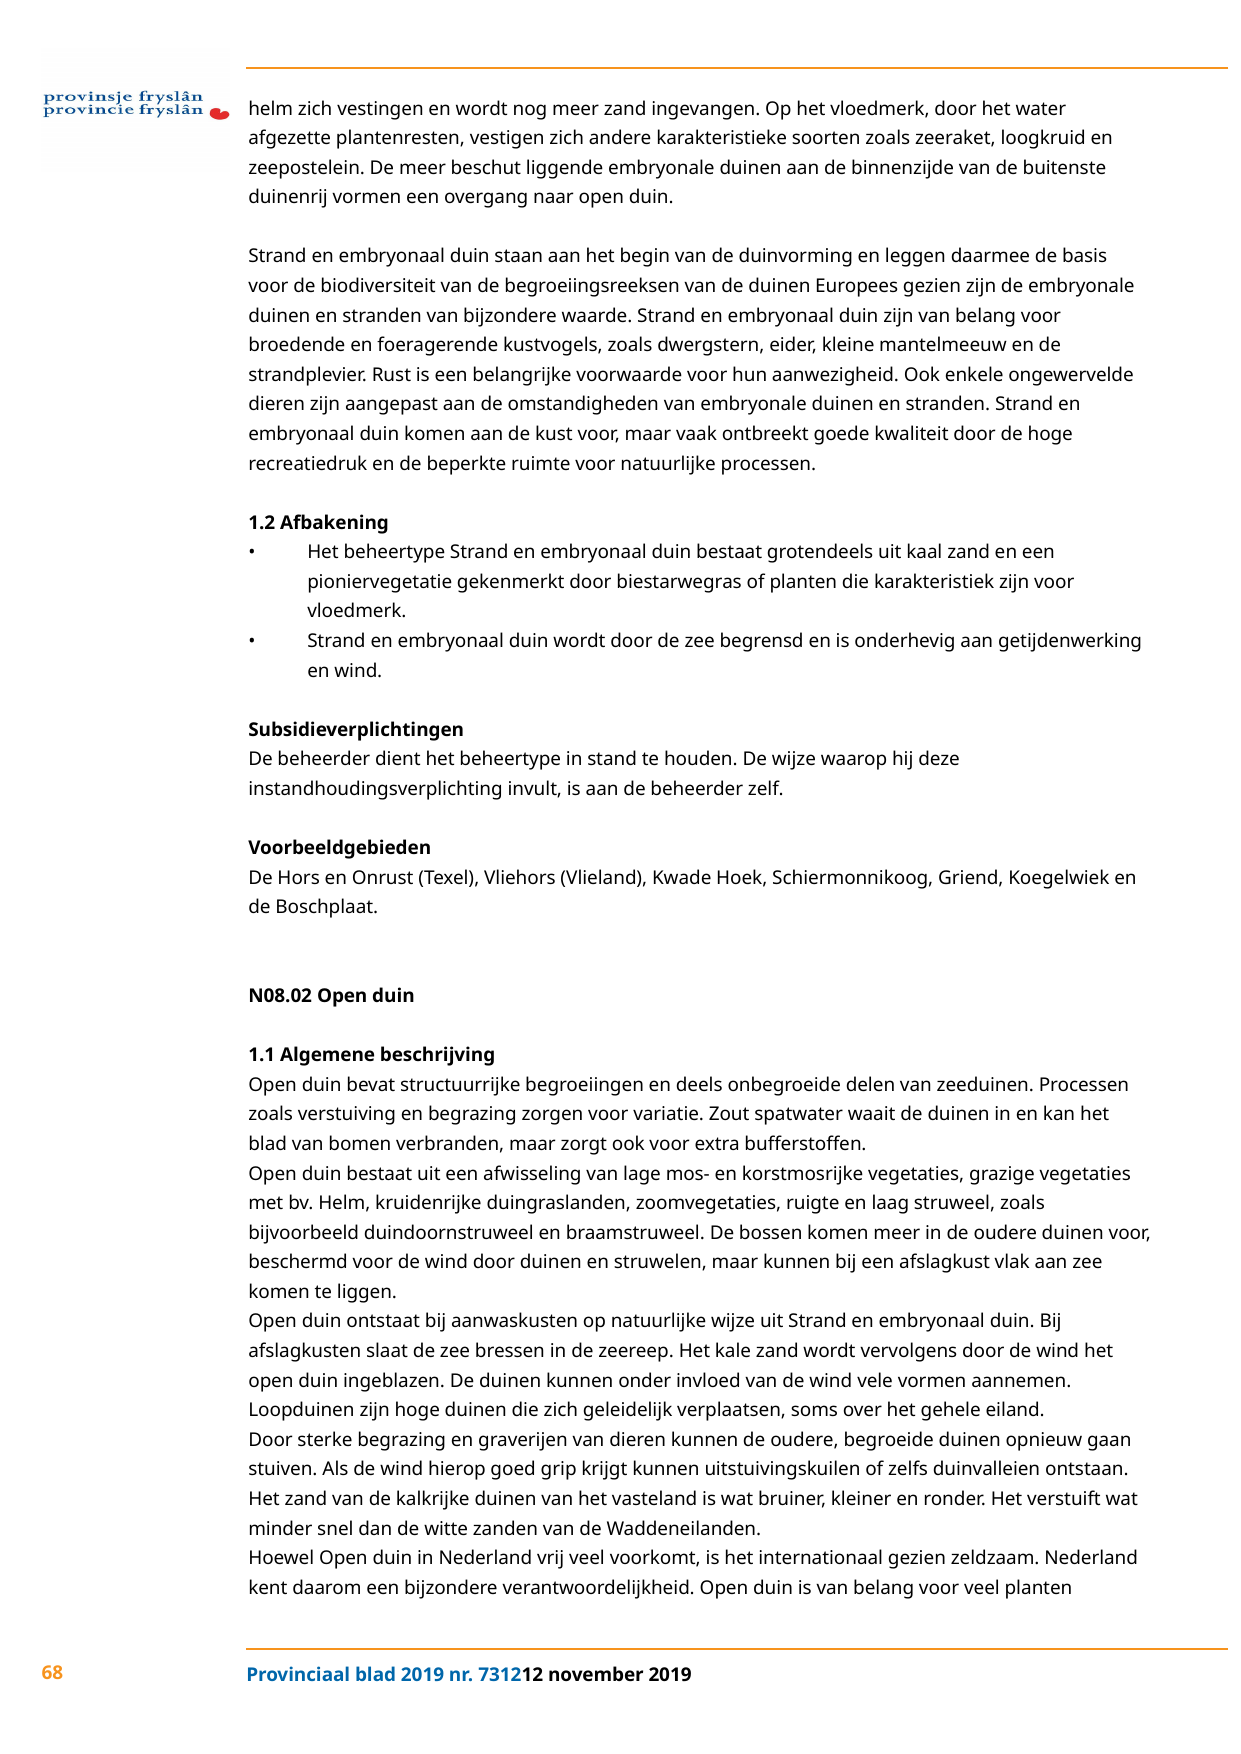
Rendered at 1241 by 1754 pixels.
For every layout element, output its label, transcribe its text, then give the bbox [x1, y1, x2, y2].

text De Hors en Onrust (Texel), Vliehors (Vlieland), Kwade Hoek, Schiermonnikoog, Griend, Koegelwiek en de Boschplaat. [248, 864, 1152, 919]
list Strand en embryonaal duin wordt door de zee begrensd en is onderhevig aan getijdenwerking en wind. [248, 627, 1152, 683]
text Open duin ontstaat bij aanwaskusten op natuurlijke wijze uit Strand en embryonaal duin. Bij afslagkusten slaat de zee bressen in de zeereep. Het kale zand wordt vervolgens door de wind het open duin ingeblazen. De duinen kunnen onder invloed van de wind vele vormen aannemen. Loopduinen zijn hoge duinen die zich geleidelijk verplaatsen, soms over het gehele eiland. [248, 1308, 1152, 1422]
text Hoewel Open duin in Nederland vrij veel voorkomt, is het internationaal gezien zeldzaam. Nederland kent daarom een bijzondere verantwoordelijkheid. Open duin is van belang voor veel planten [248, 1544, 1152, 1600]
text Door sterke begrazing en graverijen van dieren kunnen de oudere, begroeide duinen opnieuw gaan stuiven. Als de wind hierop goed grip krijgt kunnen uitstuivingskuilen of zelfs duinvalleien ontstaan. Het zand van de kalkrijke duinen van het vasteland is wat bruiner, kleiner en ronder. Het verstuift wat minder snel dan de witte zanden van de Waddeneilanden. [248, 1426, 1152, 1541]
text De beheerder dient het beheertype in stand te houden. De wijze waarop hij deze instandhoudingsverplichting invult, is aan de beheerder zelf. [248, 746, 1152, 801]
list Het beheertype Strand en embryonaal duin bestaat grotendeels uit kaal zand en een pioniervegetatie gekenmerkt door biestarwegras of planten die karakteristiek zijn voor vloedmerk. [248, 538, 1152, 623]
text helm zich vestingen en wordt nog meer zand ingevangen. Op het vloedmerk, door het water afgezette plantenresten, vestigen zich andere karakteristieke soorten zoals zeeraket, loogkruid en zeepostelein. De meer beschut liggende embryonale duinen aan de binnenzijde van de buitenste duinenrij vormen een overgang naar open duin. [248, 95, 1152, 209]
text Voorbeeldgebieden [248, 834, 1152, 860]
text Strand en embryonaal duin staan aan het begin van de duinvorming en leggen daarmee de basis voor de biodiversiteit van de begroeiingsreeksen van de duinen Europees gezien zijn de embryonale duinen en stranden van bijzondere waarde. Strand en embryonaal duin zijn van belang voor broedende en foeragerende kustvogels, zoals dwergstern, eider, kleine mantelmeeuw en de strandplevier. Rust is een belangrijke voorwaarde voor hun aanwezigheid. Ook enkele ongewervelde dieren zijn aangepast aan de omstandigheden van embryonale duinen en stranden. Strand en embryonaal duin komen aan de kust voor, maar vaak ontbreekt goede kwaliteit door de hoge recreatiedruk en de beperkte ruimte voor natuurlijke processen. [248, 243, 1152, 476]
text N08.02 Open duin [248, 982, 1152, 1008]
text 1.2 Afbakening [248, 509, 1152, 535]
text Subsidieverplichtingen [248, 716, 1152, 742]
text Open duin bevat structuurrijke begroeiingen en deels onbegroeide delen van zeeduinen. Processen zoals verstuiving en begrazing zorgen voor variatie. Zout spatwater waait de duinen in en kan het blad van bomen verbranden, maar zorgt ook voor extra bufferstoffen. [248, 1071, 1152, 1156]
text Open duin bestaat uit een afwisseling van lage mos- en korstmosrijke vegetaties, grazige vegetaties met bv. Helm, kruidenrijke duingraslanden, zoomvegetaties, ruigte en laag struweel, zoals bijvoorbeeld duindoornstruweel en braamstruweel. De bossen komen meer in de oudere duinen voor, beschermd voor de wind door duinen en struwelen, maar kunnen bij een afslagkust vlak aan zee komen te liggen. [248, 1160, 1152, 1304]
text 1.1 Algemene beschrijving [248, 1041, 1152, 1067]
picture [41, 47, 231, 172]
